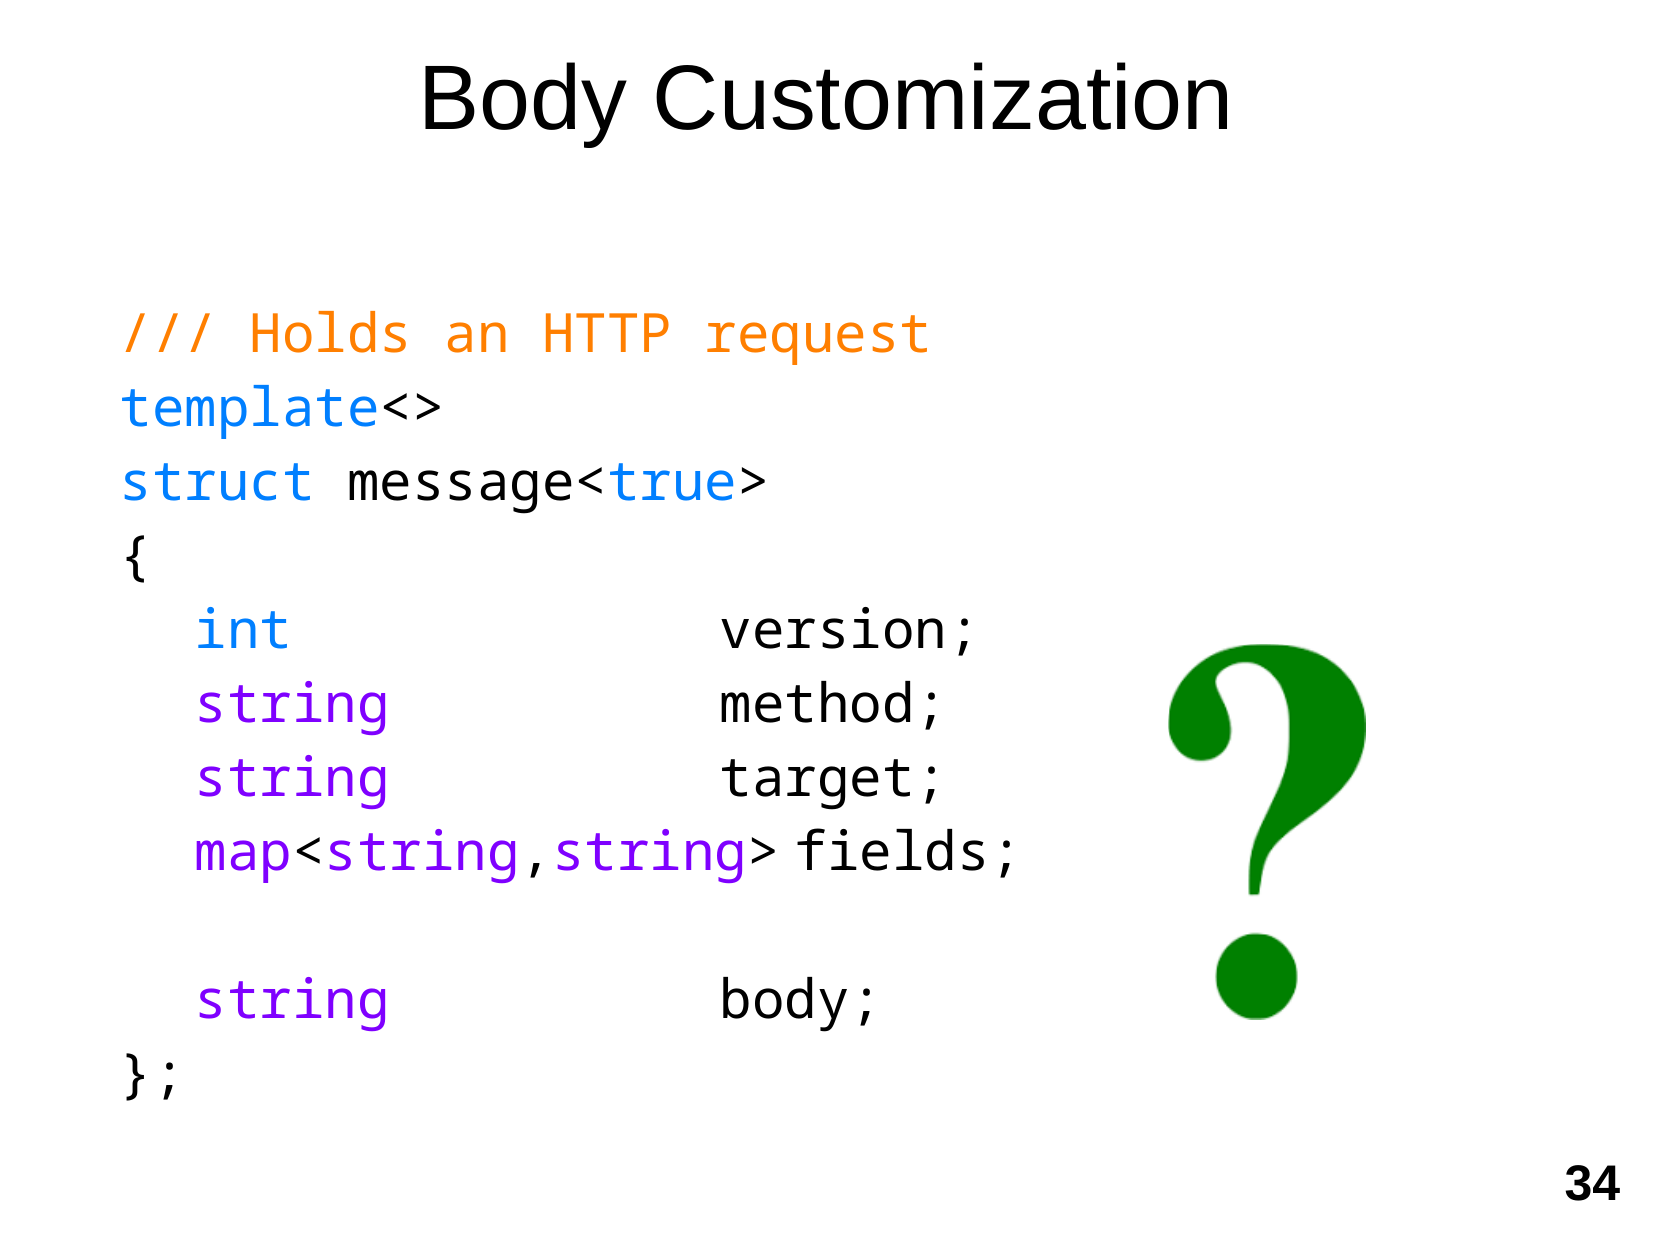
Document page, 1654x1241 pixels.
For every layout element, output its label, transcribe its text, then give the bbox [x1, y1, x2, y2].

text_box /// Holds an HTTP request template<> struct message<true> { int version; string method; string target; map<string,string> fields; string body; }; [104, 287, 1575, 1007]
picture [1168, 644, 1366, 1020]
title Body Customization [82, 15, 1571, 181]
